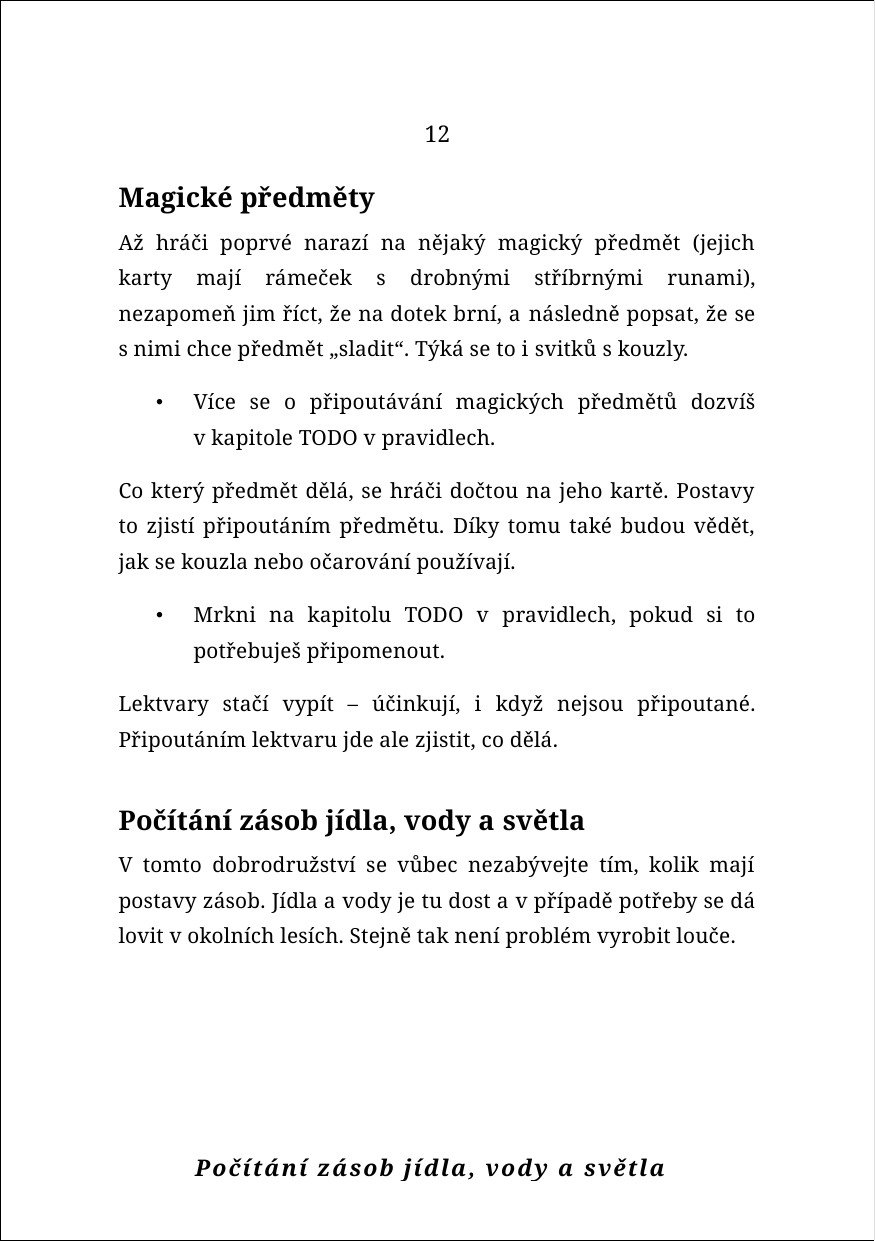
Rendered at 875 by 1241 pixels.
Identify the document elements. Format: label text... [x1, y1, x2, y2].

list Více se o⁠ připoutávání magických předmětů dozvíš v⁠ kapitole TODO v⁠ pravidlech. [156, 387, 756, 451]
text Co který předmět dělá, se hráči dočtou na jeho kartě. Postavy to zjistí připoutáním předmětu. Díky tomu také budou vědět, jak se kouzla nebo očarování používají. [118, 476, 756, 576]
text Až hráči poprvé narazí na nějaký magický předmět (jejich karty mají rámeček s⁠ drobnými stříbrnými runami), nezapomeň jim říct, že na dotek brní, a⁠ následně popsat, že se s⁠ nimi chce předmět „sladit“. Týká se to i⁠ svitků s⁠ kouzly. [118, 228, 756, 363]
text V⁠ tomto dobrodružství se vůbec nezabývejte tím, kolik mají postavy zásob. Jídla a⁠ vody je tu dost a⁠ v⁠ případě potřeby se dá lovit v⁠ okolních lesích. Stejně tak není problém vyrobit louče. [118, 850, 756, 950]
text Lektvary stačí vypít – účinkují, i⁠ když nejsou připoutané. Připoutáním lektvaru jde ale zjistit, co dělá. [118, 689, 756, 753]
list Mrkni na kapitolu TODO v⁠ pravidlech, pokud si to potřebuješ připomenout. [156, 600, 756, 664]
subtitle Magické předměty [118, 179, 756, 216]
subtitle Počítání zásob jídla, vody a⁠ světla [118, 802, 756, 838]
